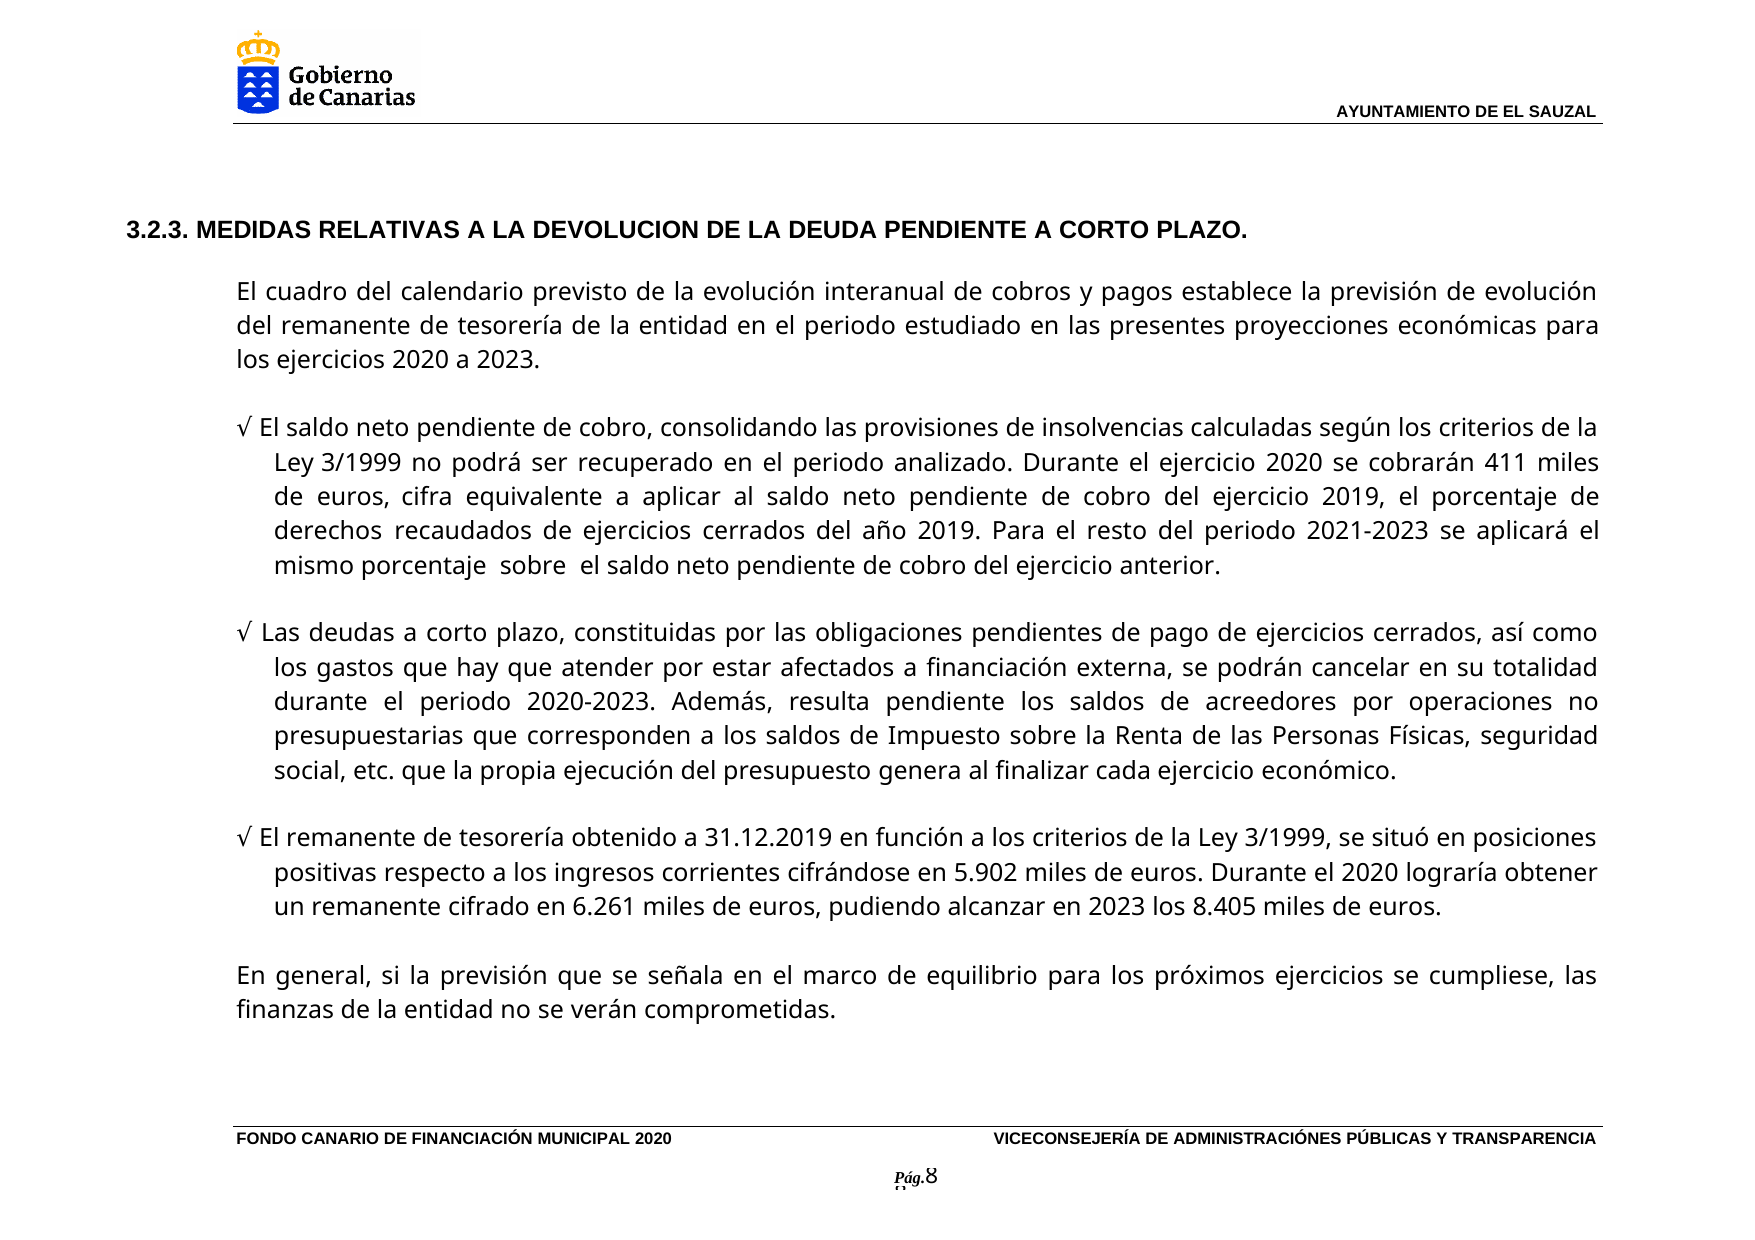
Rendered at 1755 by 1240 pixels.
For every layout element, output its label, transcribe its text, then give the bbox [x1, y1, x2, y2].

text El cuadro del calendario previsto de la evolución interanual de cobros y pagos establece la previsión de evolución del remanente de tesorería de la entidad en el periodo estudiado en las presentes proyecciones económicas para los ejercicios 2020 a 2023. [236, 273, 1600, 376]
text √ El remanente de tesorería obtenido a 31.12.2019 en función a los criterios de la Ley 3/1999, se situó en posiciones positivas respecto a los ingresos corrientes cifrándose en 5.902 miles de euros. Durante el 2020 lograría obtener un remanente cifrado en 6.261 miles de euros, pudiendo alcanzar en 2023 los 8.405 miles de euros. [236, 820, 1600, 923]
list MEDIDAS RELATIVAS A LA DEVOLUCION DE LA DEUDA PENDIENTE A CORTO PLAZO. [126, 215, 1639, 244]
text En general, si la previsión que se señala en el marco de equilibrio para los próximos ejercicios se cumpliese, las finanzas de la entidad no se verán comprometidas. [236, 957, 1600, 1026]
text √ El saldo neto pendiente de cobro, consolidando las provisiones de insolvencias calculadas según los criterios de la Ley 3/1999 no podrá ser recuperado en el periodo analizado. Durante el ejercicio 2020 se cobrarán 411 miles de euros, cifra equivalente a aplicar al saldo neto pendiente de cobro del ejercicio 2019, el porcentaje de derechos recaudados de ejercicios cerrados del año 2019. Para el resto del periodo 2021-2023 se aplicará el mismo porcentaje sobre el saldo neto pendiente de cobro del ejercicio anterior. [236, 410, 1600, 581]
text √ Las deudas a corto plazo, constituidas por las obligaciones pendientes de pago de ejercicios cerrados, así como los gastos que hay que atender por estar afectados a financiación externa, se podrán cancelar en su totalidad durante el periodo 2020-2023. Además, resulta pendiente los saldos de acreedores por operaciones no presupuestarias que corresponden a los saldos de Impuesto sobre la Renta de las Personas Físicas, seguridad social, etc. que la propia ejecución del presupuesto genera al finalizar cada ejercicio económico. [236, 615, 1600, 786]
